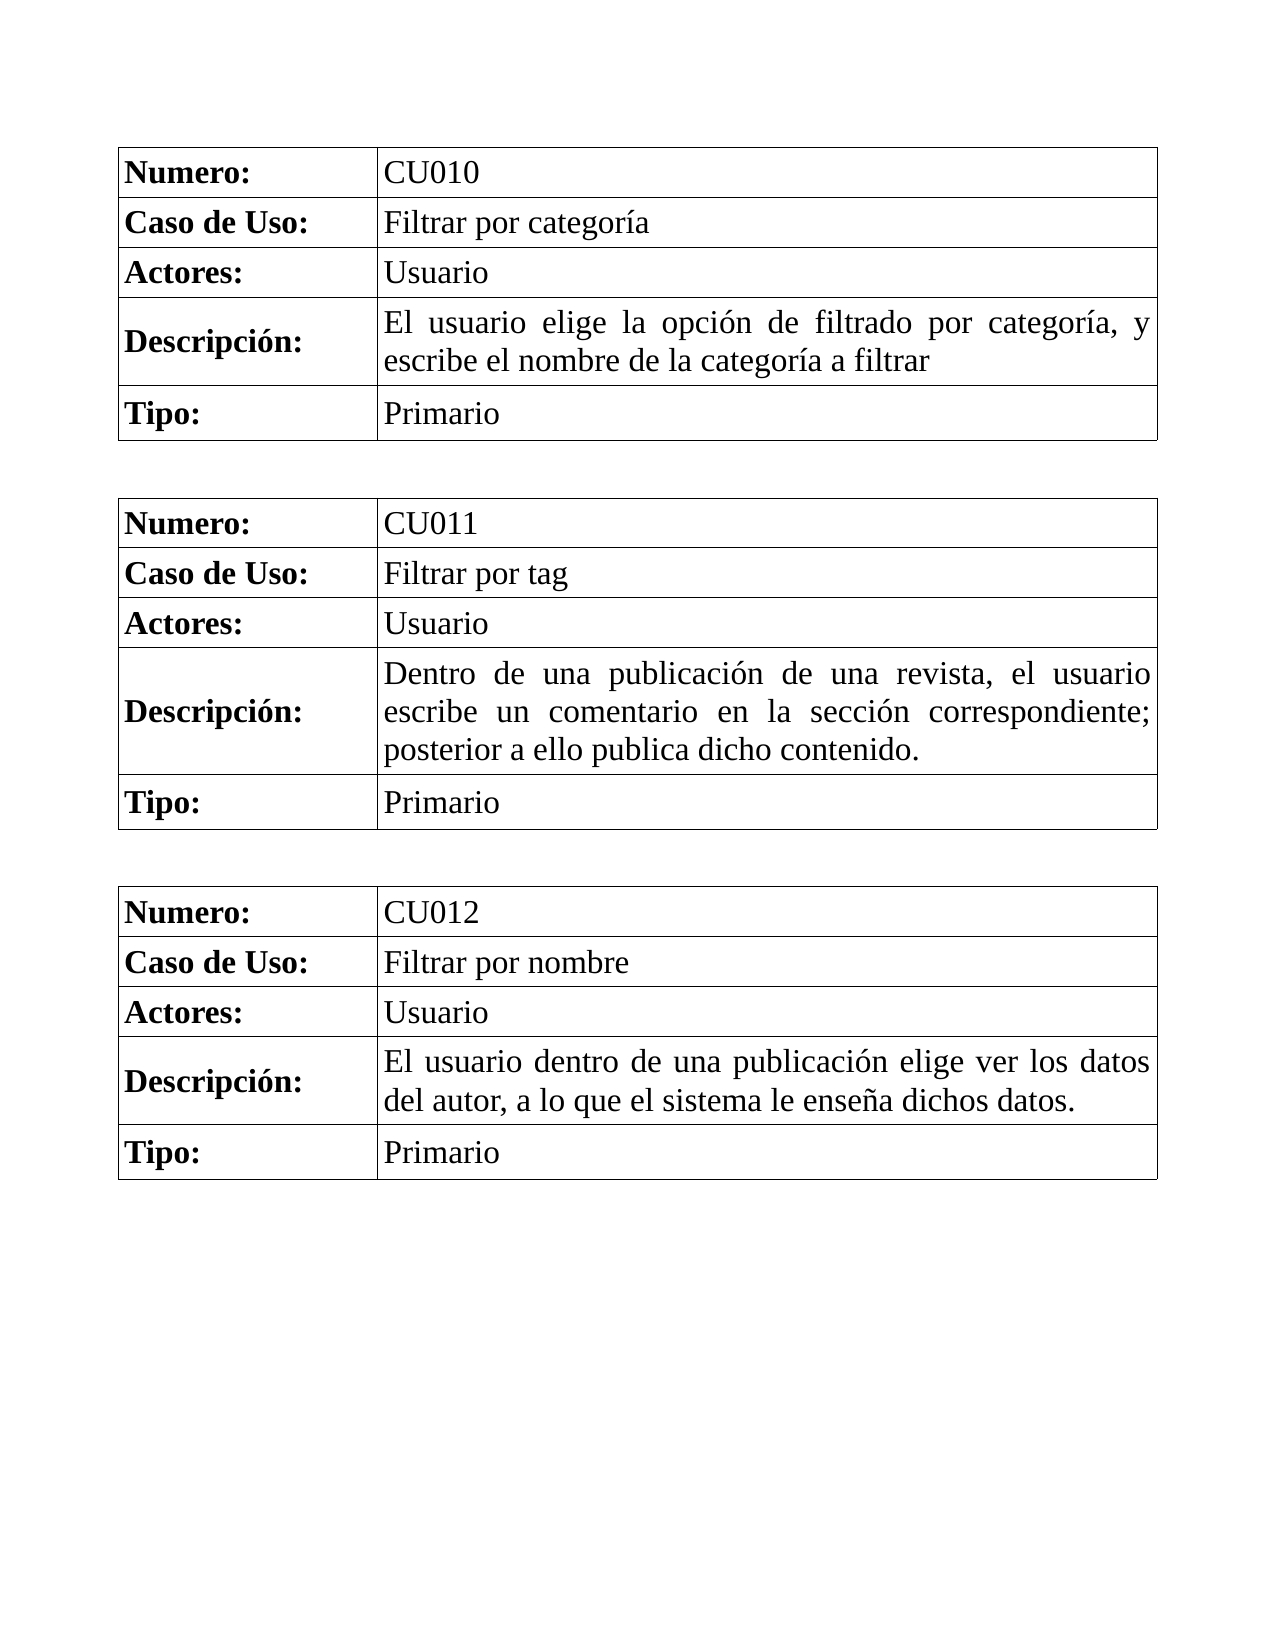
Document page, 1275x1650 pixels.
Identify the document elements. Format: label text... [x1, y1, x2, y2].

table_cell Primario [378, 386, 1157, 440]
table_cell Primario [378, 775, 1157, 829]
table_cell Actores: [119, 987, 377, 1036]
table_header Numero: [119, 148, 377, 197]
table_cell Primario [378, 1125, 1157, 1179]
table_cell Descripción: [119, 298, 377, 385]
table_header CU012 [378, 887, 1157, 936]
table_header Numero: [119, 887, 377, 936]
table_cell Usuario [378, 987, 1157, 1036]
table_cell Caso de Uso: [119, 198, 377, 247]
table_cell Filtrar por tag [378, 548, 1157, 597]
table_cell Tipo: [119, 775, 377, 829]
table_cell Usuario [378, 598, 1157, 647]
table_cell Dentro de una publicación de una revista, el usuario escribe un comentario en la sección correspondiente; posterior a ello publica dicho contenido. [378, 648, 1157, 774]
table_cell Actores: [119, 248, 377, 297]
table_header Numero: [119, 499, 377, 547]
table_cell Actores: [119, 598, 377, 647]
table_cell Caso de Uso: [119, 548, 377, 597]
table_header CU010 [378, 148, 1157, 197]
table_header CU011 [378, 499, 1157, 547]
table_cell Filtrar por categoría [378, 198, 1157, 247]
table_cell Tipo: [119, 1125, 377, 1179]
table_cell El usuario dentro de una publicación elige ver los datos del autor, a lo que el sistema le enseña dichos datos. [378, 1037, 1157, 1124]
table_cell Usuario [378, 248, 1157, 297]
table_cell El usuario elige la opción de filtrado por categoría, y escribe el nombre de la categoría a filtrar [378, 298, 1157, 385]
table_cell Descripción: [119, 648, 377, 774]
table_cell Tipo: [119, 386, 377, 440]
table_cell Descripción: [119, 1037, 377, 1124]
table_cell Caso de Uso: [119, 937, 377, 986]
table_cell Filtrar por nombre [378, 937, 1157, 986]
